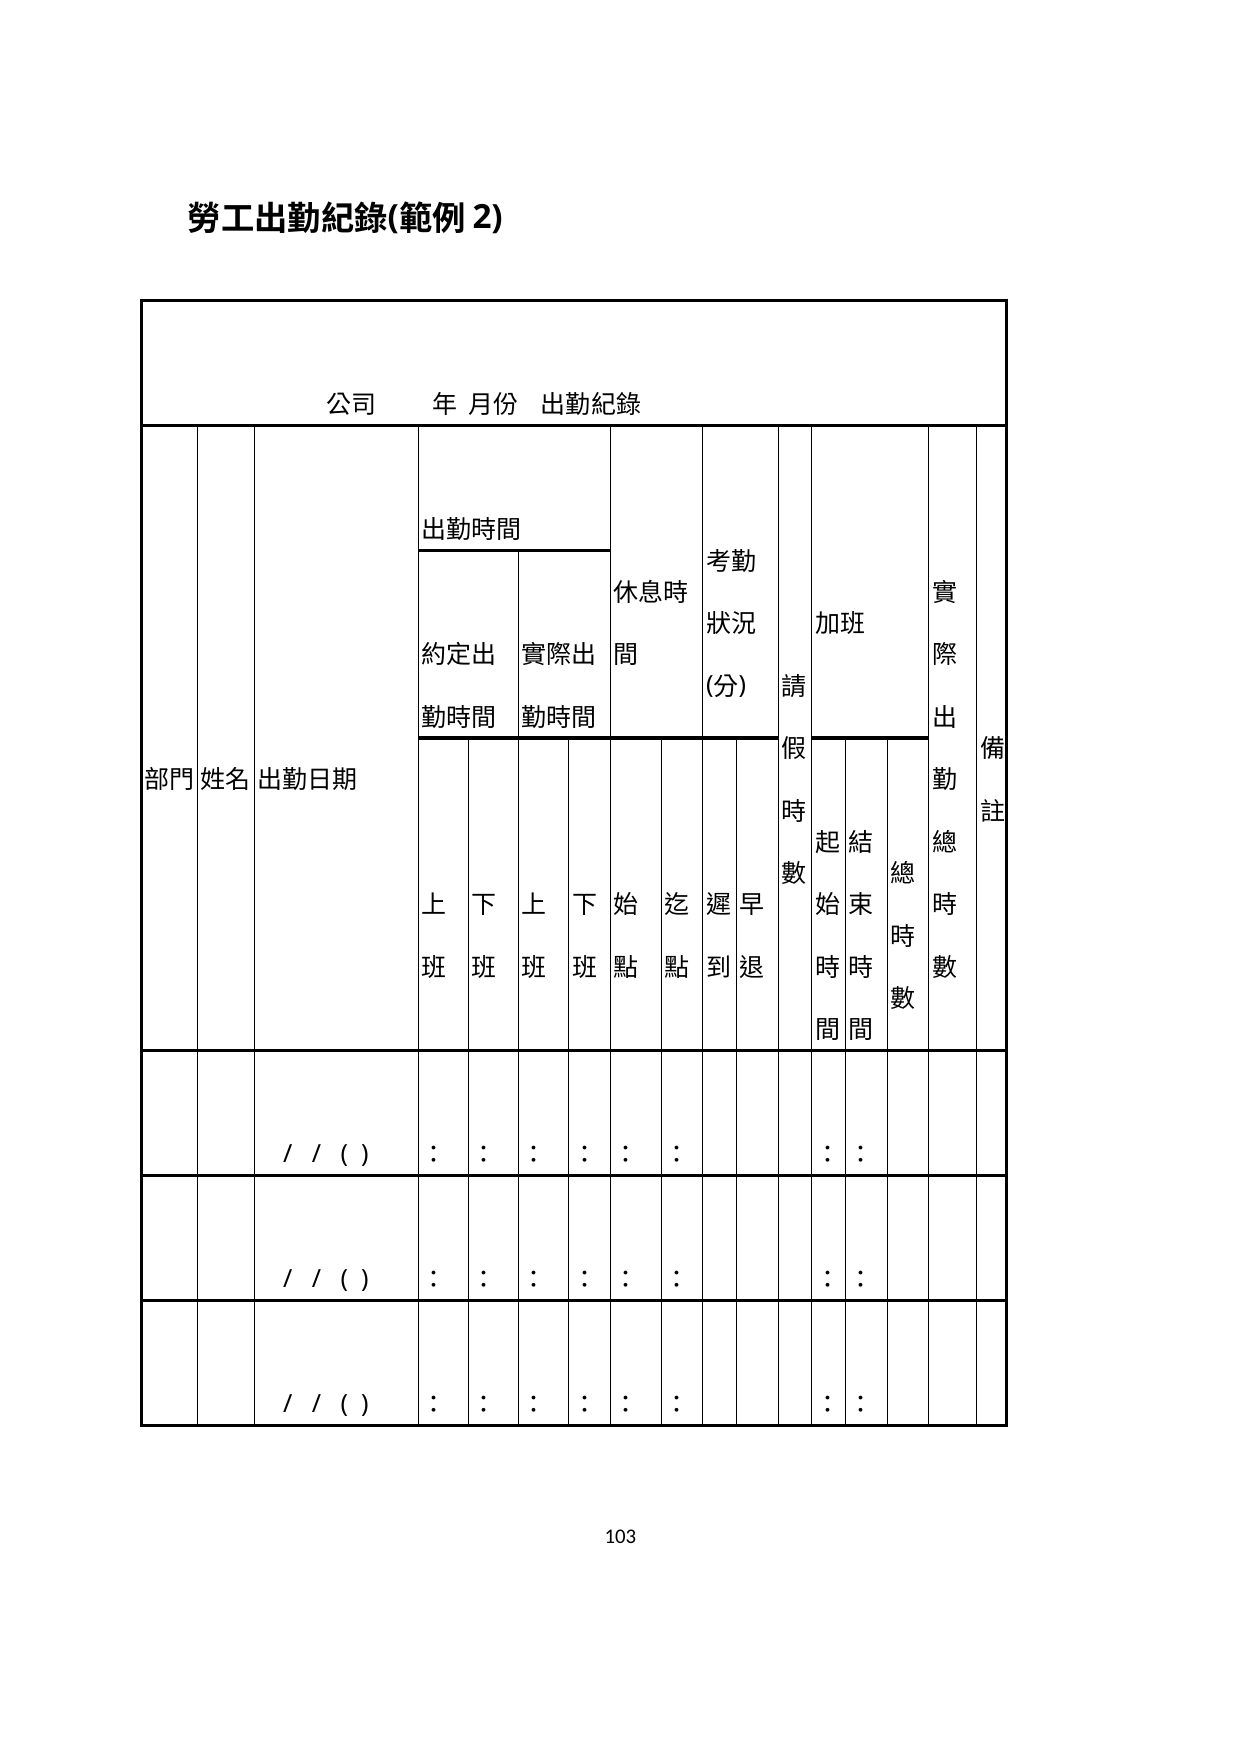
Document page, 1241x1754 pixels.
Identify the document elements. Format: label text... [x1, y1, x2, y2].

table_cell [888, 1302, 928, 1424]
table_cell ： [812, 1052, 845, 1174]
table_cell 結束時間 [846, 740, 887, 1049]
table_cell 上班 [519, 740, 568, 1049]
table_cell 起始時間 [812, 740, 845, 1049]
table_cell [703, 1177, 736, 1299]
table_cell [929, 1302, 976, 1424]
table_cell [977, 1052, 1005, 1174]
table_cell ： [519, 1052, 568, 1174]
table_cell 出勤時間 [419, 427, 610, 549]
table_cell ： [419, 1177, 468, 1299]
table_cell [779, 1177, 811, 1299]
table_cell [703, 1052, 736, 1174]
table_cell ： [812, 1177, 845, 1299]
table_cell 請假時數 [779, 427, 811, 1049]
table_cell 下班 [569, 740, 610, 1049]
table_cell [779, 1302, 811, 1424]
table_cell [198, 1052, 254, 1174]
table_cell ： [519, 1177, 568, 1299]
table_cell [198, 1177, 254, 1299]
table_cell ： [846, 1302, 887, 1424]
table_cell 約定出勤時間 [419, 552, 518, 736]
subtitle 勞工出勤紀錄(範例2) [187, 174, 1053, 236]
table_cell 上班 [419, 740, 468, 1049]
table_cell 休息時間 [611, 427, 702, 736]
table_cell 出勤日期 [255, 427, 418, 1049]
table_cell ： [569, 1302, 610, 1424]
table_cell [737, 1177, 778, 1299]
table_cell / / ( ) [255, 1177, 418, 1299]
table_cell ： [812, 1302, 845, 1424]
table_cell ： [419, 1052, 468, 1174]
table_cell [929, 1177, 976, 1299]
table_header 公司 年 月份 出勤紀錄 [143, 302, 1005, 424]
table_cell [737, 1052, 778, 1174]
table_cell 姓名 [198, 427, 254, 1049]
table_cell ： [469, 1052, 518, 1174]
table_cell 加班 [812, 427, 928, 736]
table_cell 始點 [611, 740, 661, 1049]
table_cell ： [662, 1052, 702, 1174]
table_cell [198, 1302, 254, 1424]
table_cell ： [519, 1302, 568, 1424]
table_cell [977, 1302, 1005, 1424]
table_cell 考勤狀況(分) [703, 427, 778, 736]
table_cell ： [611, 1052, 661, 1174]
table_cell 早退 [737, 740, 778, 1049]
table_cell ： [611, 1177, 661, 1299]
table_cell ： [469, 1302, 518, 1424]
table_cell 下班 [469, 740, 518, 1049]
table_cell ： [569, 1052, 610, 1174]
table_cell / / ( ) [255, 1302, 418, 1424]
table_cell [888, 1177, 928, 1299]
table_cell ： [846, 1177, 887, 1299]
table_cell [143, 1177, 197, 1299]
table_cell 實際出勤時間 [519, 552, 610, 736]
table_cell ： [469, 1177, 518, 1299]
table_cell 部門 [143, 427, 197, 1049]
table_cell [929, 1052, 976, 1174]
table_cell 總時數 [888, 740, 928, 1049]
table_cell [143, 1302, 197, 1424]
table_cell [143, 1052, 197, 1174]
table_cell [779, 1052, 811, 1174]
table_cell ： [569, 1177, 610, 1299]
table_cell ： [662, 1302, 702, 1424]
table_cell ： [662, 1177, 702, 1299]
table_cell 實際出勤總時數 [929, 427, 976, 1049]
table_cell [703, 1302, 736, 1424]
table_cell ： [611, 1302, 661, 1424]
table_cell ： [419, 1302, 468, 1424]
table_cell [888, 1052, 928, 1174]
table_cell / / ( ) [255, 1052, 418, 1174]
table_cell 備註 [977, 427, 1005, 1049]
table_cell [737, 1302, 778, 1424]
table_cell 遲到 [703, 740, 736, 1049]
table_cell 迄點 [662, 740, 702, 1049]
table_cell [977, 1177, 1005, 1299]
table_cell ： [846, 1052, 887, 1174]
